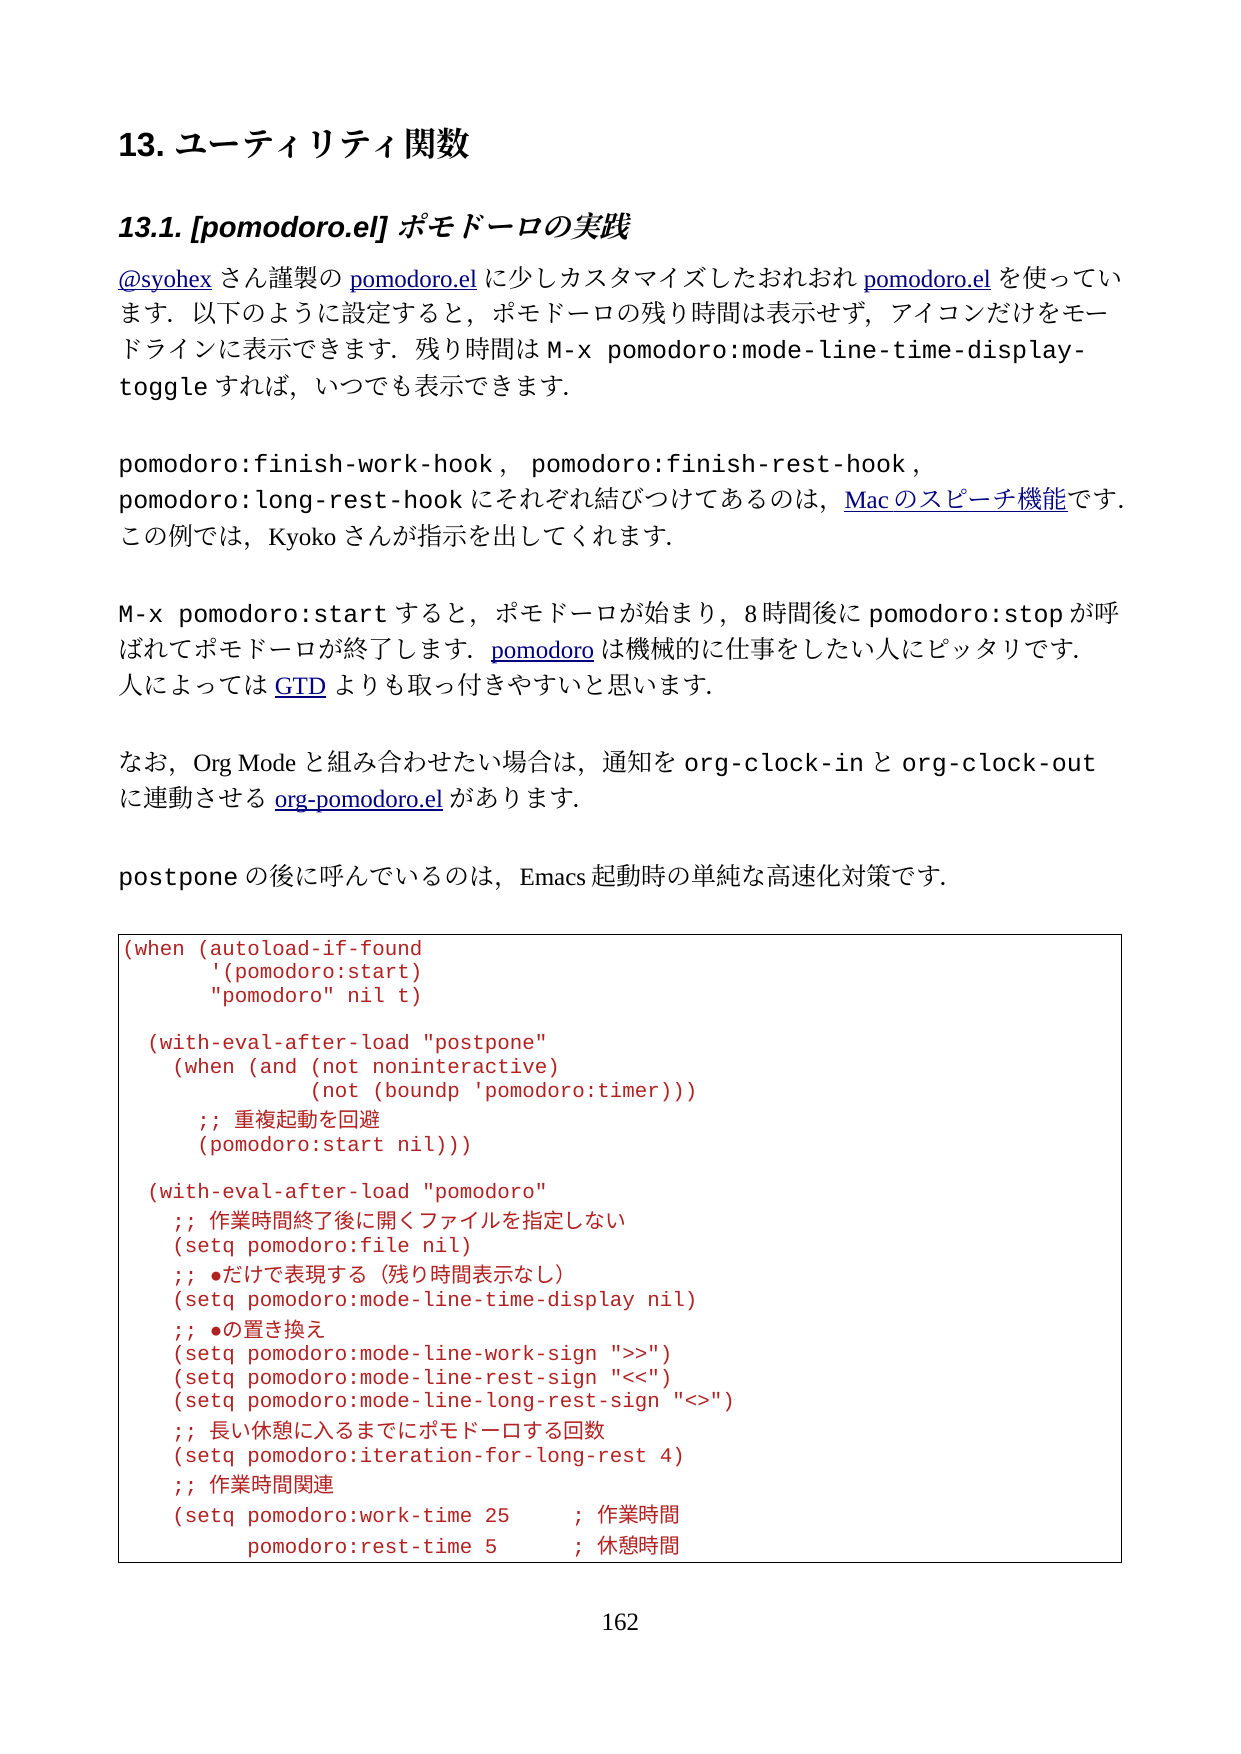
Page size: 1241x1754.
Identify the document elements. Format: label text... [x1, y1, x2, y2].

text (with-eval-after-load "postpone" [119, 1028, 1121, 1052]
text ;; ●だけで表現する（残り時間表示なし） [119, 1255, 1121, 1285]
text (setq pomodoro:mode-line-work-sign ">>") [119, 1339, 1121, 1363]
text (when (autoload-if-found [119, 935, 1121, 957]
text pomodoro:finish-work-hook ， pomodoro:finish-rest-hook ， pomodoro:long-rest-hook にそれぞれ結びつけてあるのは，Macのスピーチ機能です．この例では，Kyoko さんが指示を出してくれます． [118, 444, 1122, 581]
text (pomodoro:start nil))) [119, 1130, 1121, 1153]
text M-x pomodoro:start すると，ポモドーロが始まり，8時間後に pomodoro:stop が呼ばれてポモドーロが終了します．pomodoro は機械的に仕事をしたい人にピッタリです．人によっては GTD よりも取っ付きやすいと思います． [118, 593, 1122, 730]
text (setq pomodoro:file nil) [119, 1231, 1121, 1255]
text ;; 長い休憩に入るまでにポモドーロする回数 [119, 1410, 1121, 1441]
text "pomodoro" nil t) [119, 981, 1121, 1005]
text (setq pomodoro:work-time 25 ; 作業時間 [119, 1495, 1121, 1525]
text (setq pomodoro:mode-line-rest-sign "<<") [119, 1363, 1121, 1387]
text なお，Org Mode と組み合わせたい場合は，通知を org-clock-in と org-clock-out に連動させる org-pomodoro.el があります． [118, 743, 1122, 844]
text (setq pomodoro:mode-line-time-display nil) [119, 1285, 1121, 1309]
text (with-eval-after-load "pomodoro" [119, 1177, 1121, 1201]
text (setq pomodoro:iteration-for-long-rest 4) [119, 1441, 1121, 1464]
text @syohex さん謹製の pomodoro.el に少しカスタマイズしたおれおれ pomodoro.el を使っています．以下のように設定すると，ポモドーロの残り時間は表示せず，アイコンだけをモードラインに表示できます．残り時間は M-x pomodoro:mode-line-time-display-toggle すれば，いつでも表示できます． [118, 258, 1122, 431]
text ;; 作業時間終了後に開くファイルを指定しない [119, 1201, 1121, 1231]
text (when (and (not noninteractive) [119, 1052, 1121, 1076]
text postpone の後に呼んでいるのは，Emacs起動時の単純な高速化対策です． [118, 856, 1122, 921]
subtitle ユーティリティ関数 [118, 118, 1122, 166]
text pomodoro:rest-time 5 ; 休憩時間 [119, 1525, 1121, 1562]
text ;; ●の置き換え [119, 1309, 1121, 1339]
text (setq pomodoro:mode-line-long-rest-sign "<>") [119, 1387, 1121, 1410]
text ;; 作業時間関連 [119, 1464, 1121, 1495]
subtitle [pomodoro.el] ポモドーロの実践 [118, 204, 1122, 246]
text (not (boundp 'pomodoro:timer))) [119, 1076, 1121, 1099]
text ;; 重複起動を回避 [119, 1099, 1121, 1130]
text '(pomodoro:start) [119, 957, 1121, 981]
